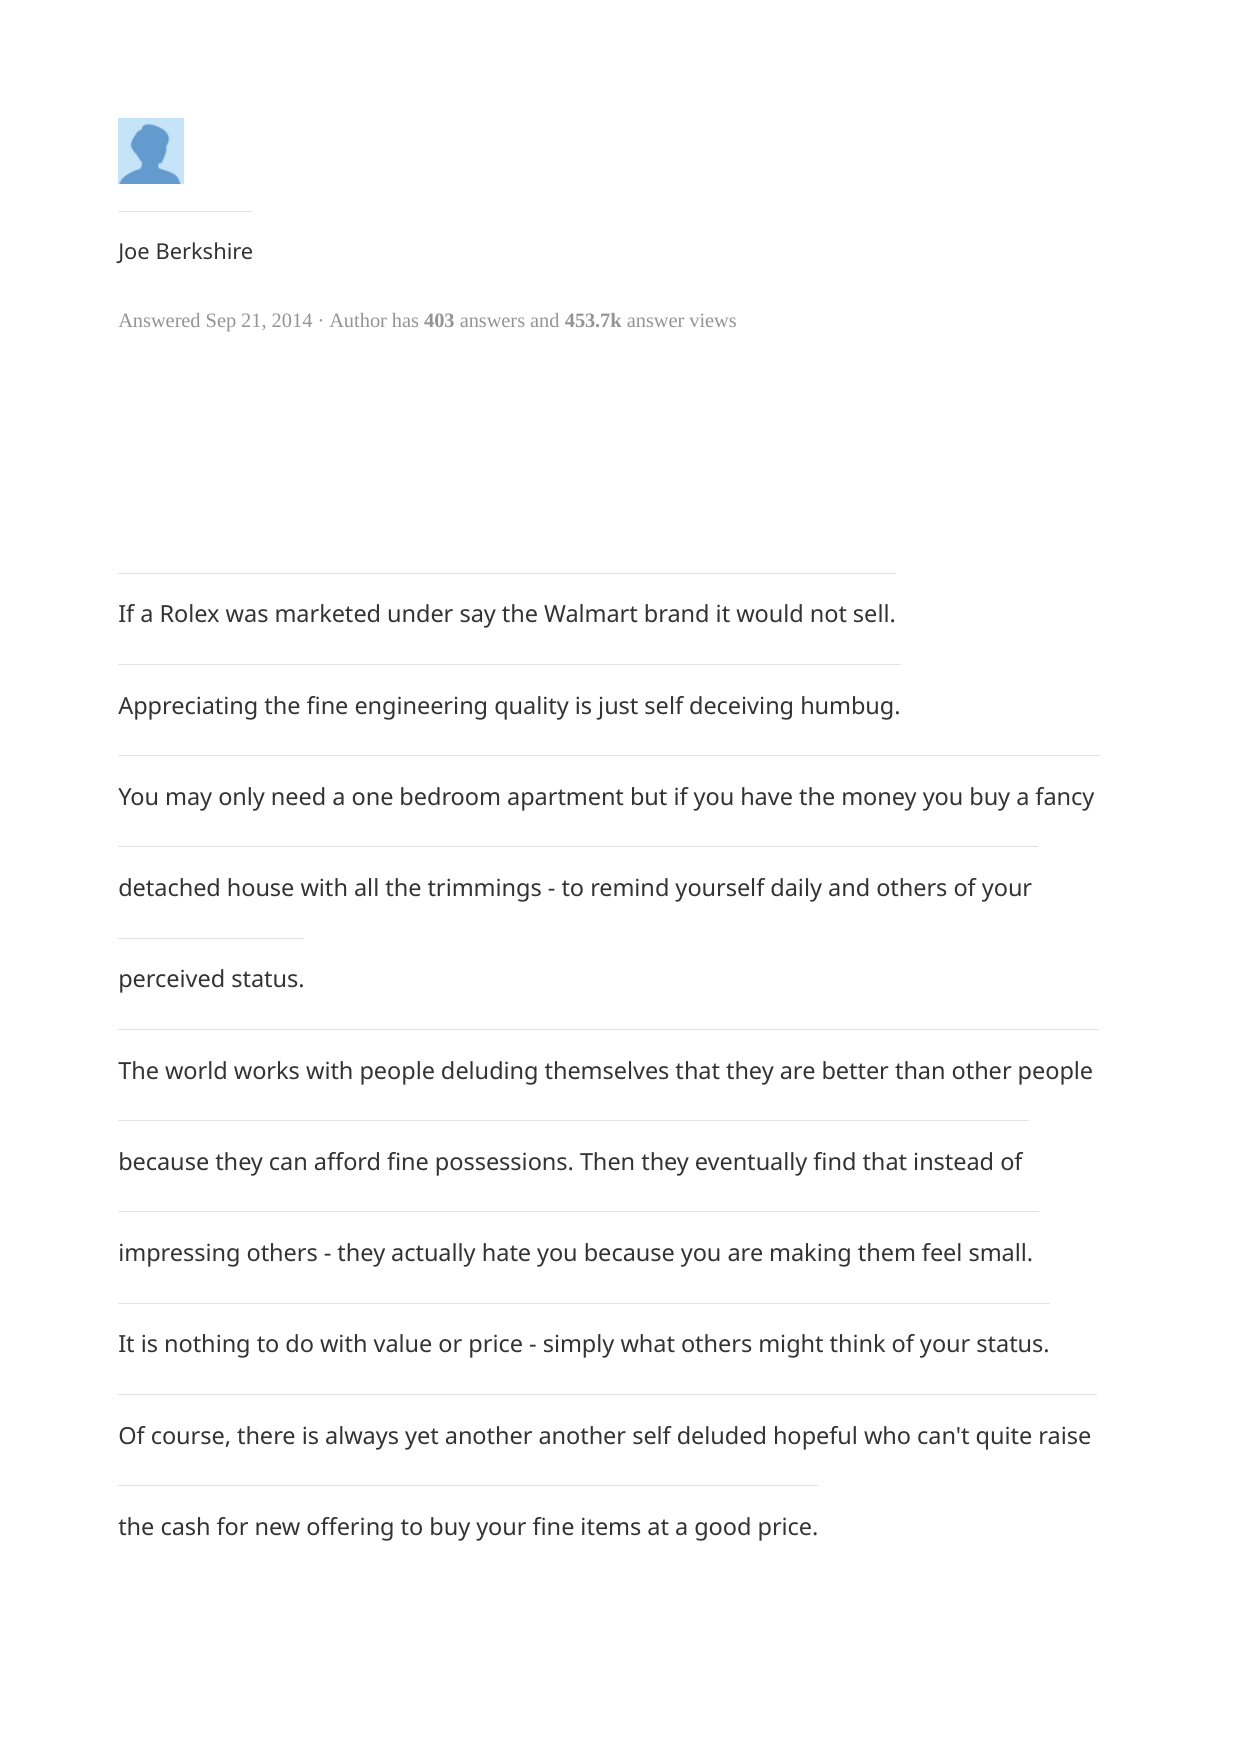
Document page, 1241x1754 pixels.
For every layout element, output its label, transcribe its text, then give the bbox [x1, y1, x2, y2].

text If a Rolex was marketed under say the Walmart brand it would not sell. Appreciating the fine engineering quality is just self deceiving humbug. You may only need a one bedroom apartment but if you have the money you buy a fancy detached house with all the trimmings - to remind yourself daily and others of your perceived status. The world works with people deluding themselves that they are better than other people because they can afford fine possessions. Then they eventually find that instead of impressing others - they actually hate you because you are making them feel small. It is nothing to do with value or price - simply what others might think of your status. Of course, there is always yet another another self deluded hopeful who can't quite raise the cash for new offering to buy your fine items at a good price. [118, 573, 1122, 1542]
text Joe Berkshire [118, 211, 1109, 266]
text Answered Sep 21, 2014 · Author has 403 answers and 453.7k answer views [118, 308, 1122, 332]
picture [118, 118, 184, 184]
